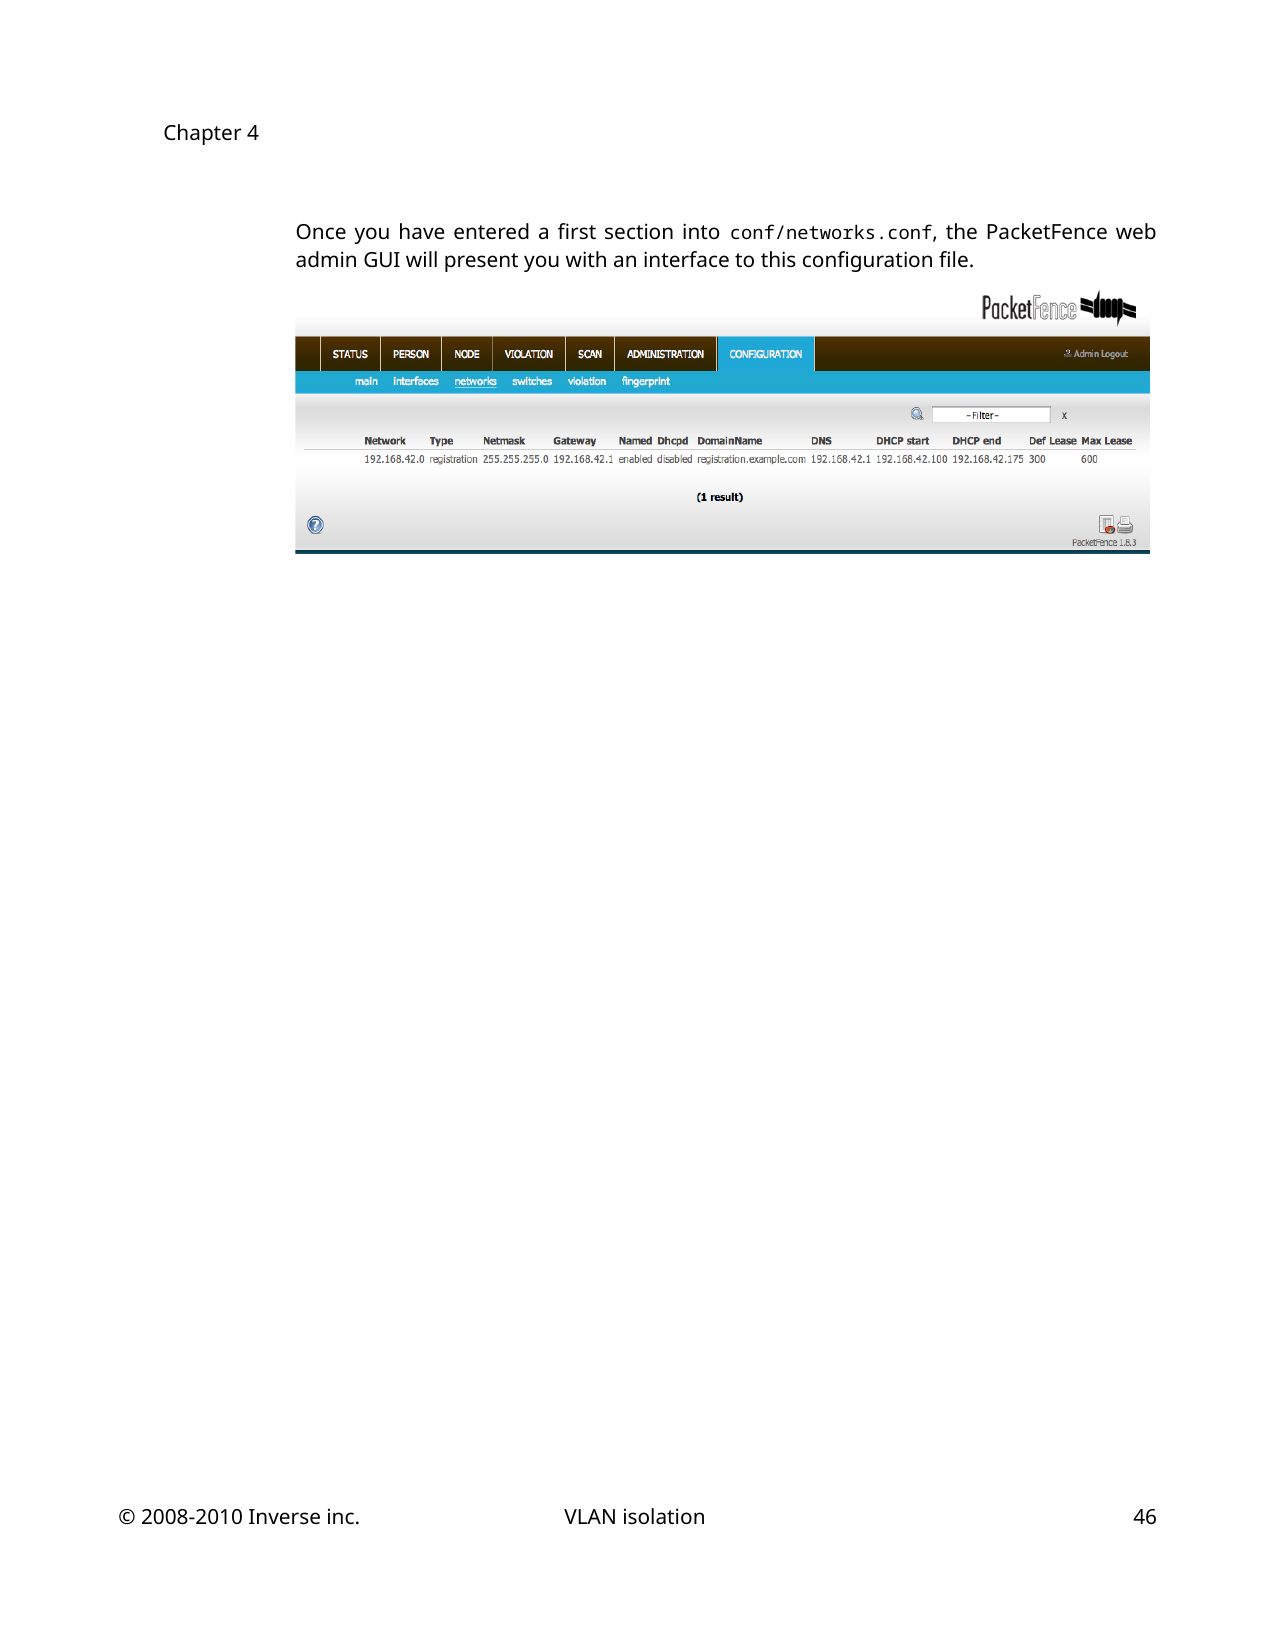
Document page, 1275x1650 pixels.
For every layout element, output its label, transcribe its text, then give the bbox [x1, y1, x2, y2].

picture [295, 286, 1150, 559]
text Once you have entered a first section into conf/networks.conf, the PacketFence web admin GUI will present you with an interface to this configuration file. [295, 217, 1157, 274]
